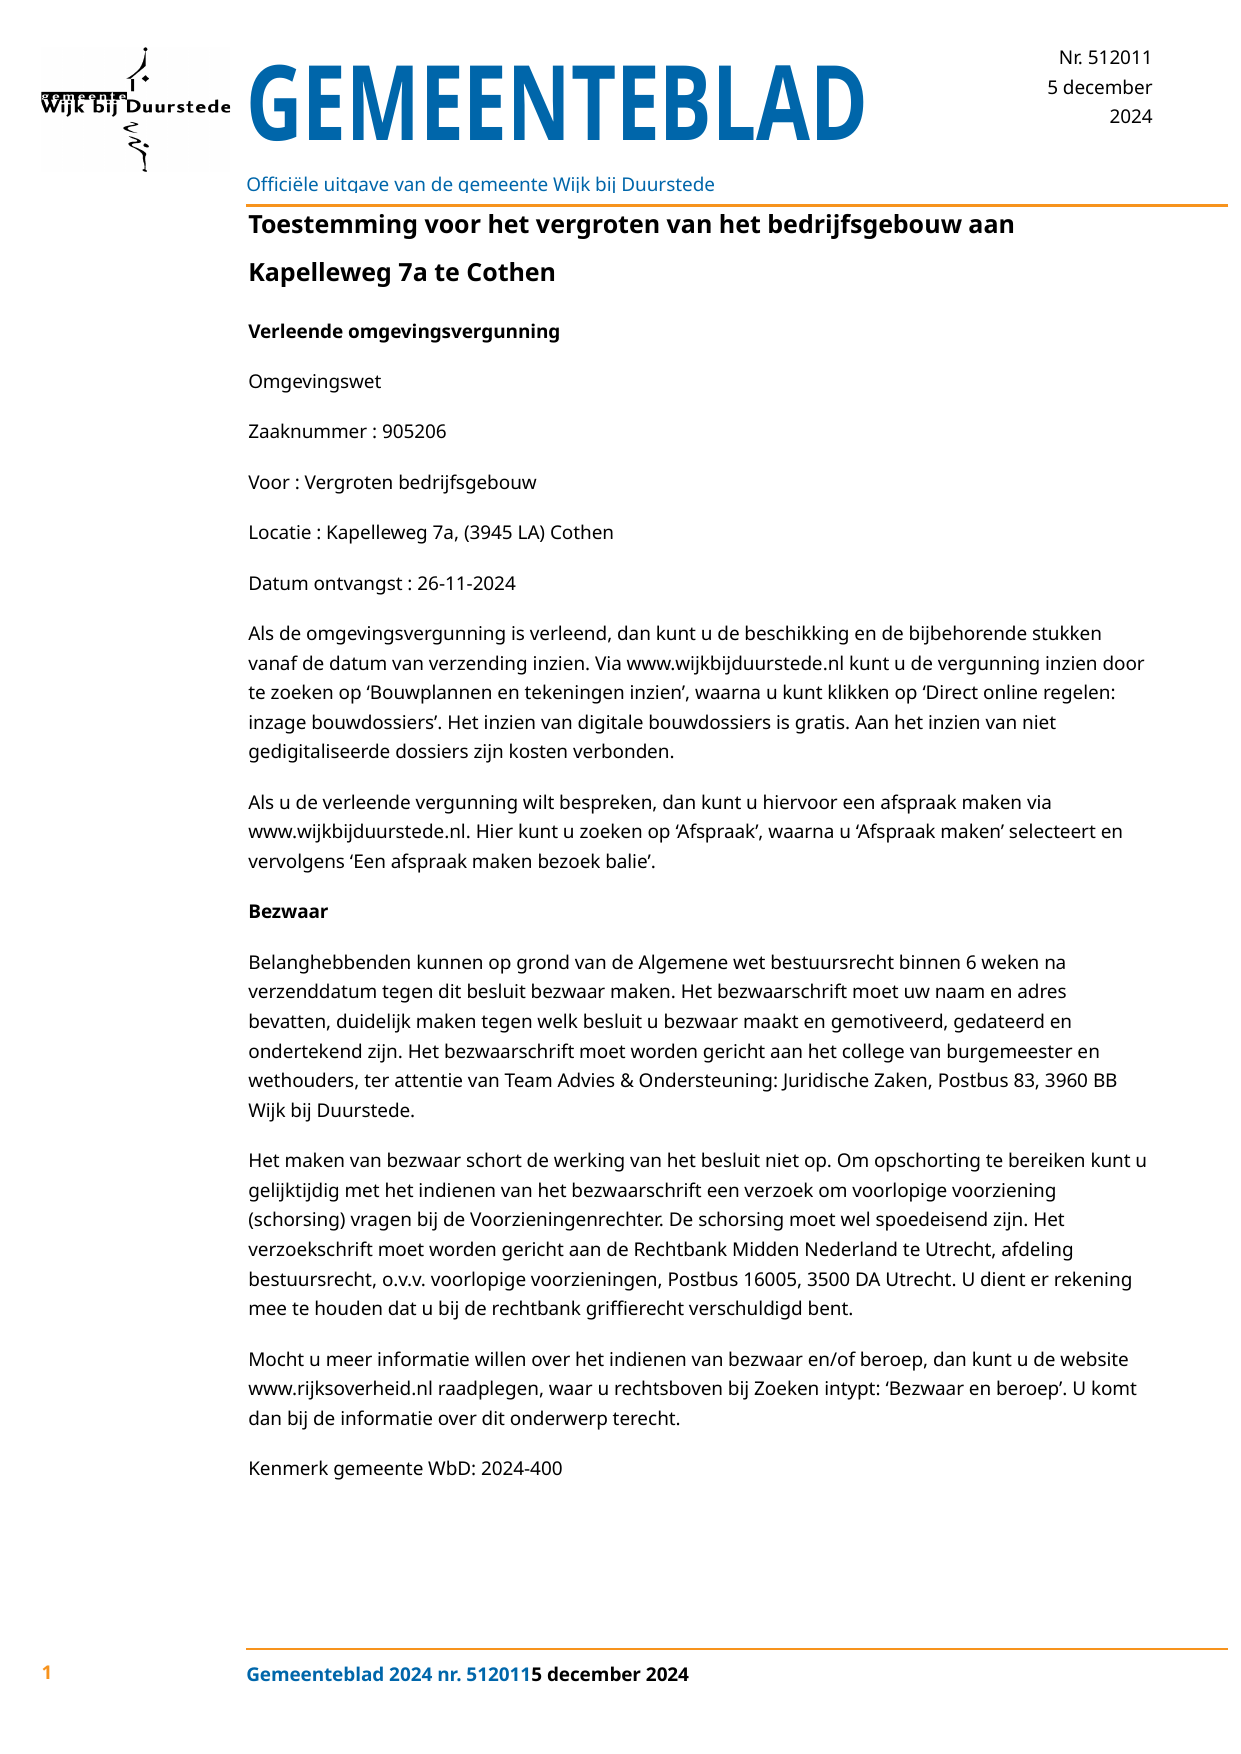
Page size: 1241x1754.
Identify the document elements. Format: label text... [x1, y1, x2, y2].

text Kenmerk gemeente WbD: 2024-400 [248, 1455, 1152, 1481]
text Datum ontvangst : 26-11-2024 [248, 570, 1152, 596]
text Als u de verleende vergunning wilt bespreken, dan kunt u hiervoor een afspraak maken via www.wijkbijduurstede.nl. Hier kunt u zoeken op ‘Afspraak’, waarna u ‘Afspraak maken’ selecteert en vervolgens ‘Een afspraak maken bezoek balie’. [248, 789, 1152, 874]
text Mocht u meer informatie willen over het indienen van bezwaar en/of beroep, dan kunt u de website www.rijksoverheid.nl raadplegen, waar u rechtsboven bij Zoeken intypt: ‘Bezwaar en beroep’. U komt dan bij de informatie over dit onderwerp terecht. [248, 1346, 1152, 1431]
picture [41, 47, 231, 172]
text Verleende omgevingsvergunning [248, 318, 1152, 344]
text Belanghebbenden kunnen op grond van de Algemene wet bestuursrecht binnen 6 weken na verzenddatum tegen dit besluit bezwaar maken. Het bezwaarschrift moet uw naam en adres bevatten, duidelijk maken tegen welk besluit u bezwaar maakt en gemotiveerd, gedateerd en ondertekend zijn. Het bezwaarschrift moet worden gericht aan het college van burgemeester en wethouders, ter attentie van Team Advies & Ondersteuning: Juridische Zaken, Postbus 83, 3960 BB Wijk bij Duurstede. [248, 949, 1152, 1123]
text Het maken van bezwaar schort de werking van het besluit niet op. Om opschorting te bereiken kunt u gelijktijdig met het indienen van het bezwaarschrift een verzoek om voorlopige voorziening (schorsing) vragen bij de Voorzieningenrechter. De schorsing moet wel spoedeisend zijn. Het verzoekschrift moet worden gericht aan de Rechtbank Midden Nederland te Utrecht, afdeling bestuursrecht, o.v.v. voorlopige voorzieningen, Postbus 16005, 3500 DA Utrecht. U dient er rekening mee te houden dat u bij de rechtbank griffierecht verschuldigd bent. [248, 1147, 1152, 1321]
text Voor : Vergroten bedrijfsgebouw [248, 469, 1152, 495]
text Als de omgevingsvergunning is verleend, dan kunt u de beschikking en de bijbehorende stukken vanaf de datum van verzending inzien. Via www.wijkbijduurstede.nl kunt u de vergunning inzien door te zoeken op ‘Bouwplannen en tekeningen inzien’, waarna u kunt klikken op ‘Direct online regelen: inzage bouwdossiers’. Het inzien van digitale bouwdossiers is gratis. Aan het inzien van niet gedigitaliseerde dossiers zijn kosten verbonden. [248, 620, 1152, 764]
text Toestemming voor het vergroten van het bedrijfsgebouw aan Kapelleweg 7a te Cothen [248, 207, 1152, 288]
text Locatie : Kapelleweg 7a, (3945 LA) Cothen [248, 519, 1152, 545]
text Bezwaar [248, 899, 1152, 924]
text Omgevingswet [248, 368, 1152, 394]
text Zaaknummer : 905206 [248, 419, 1152, 444]
